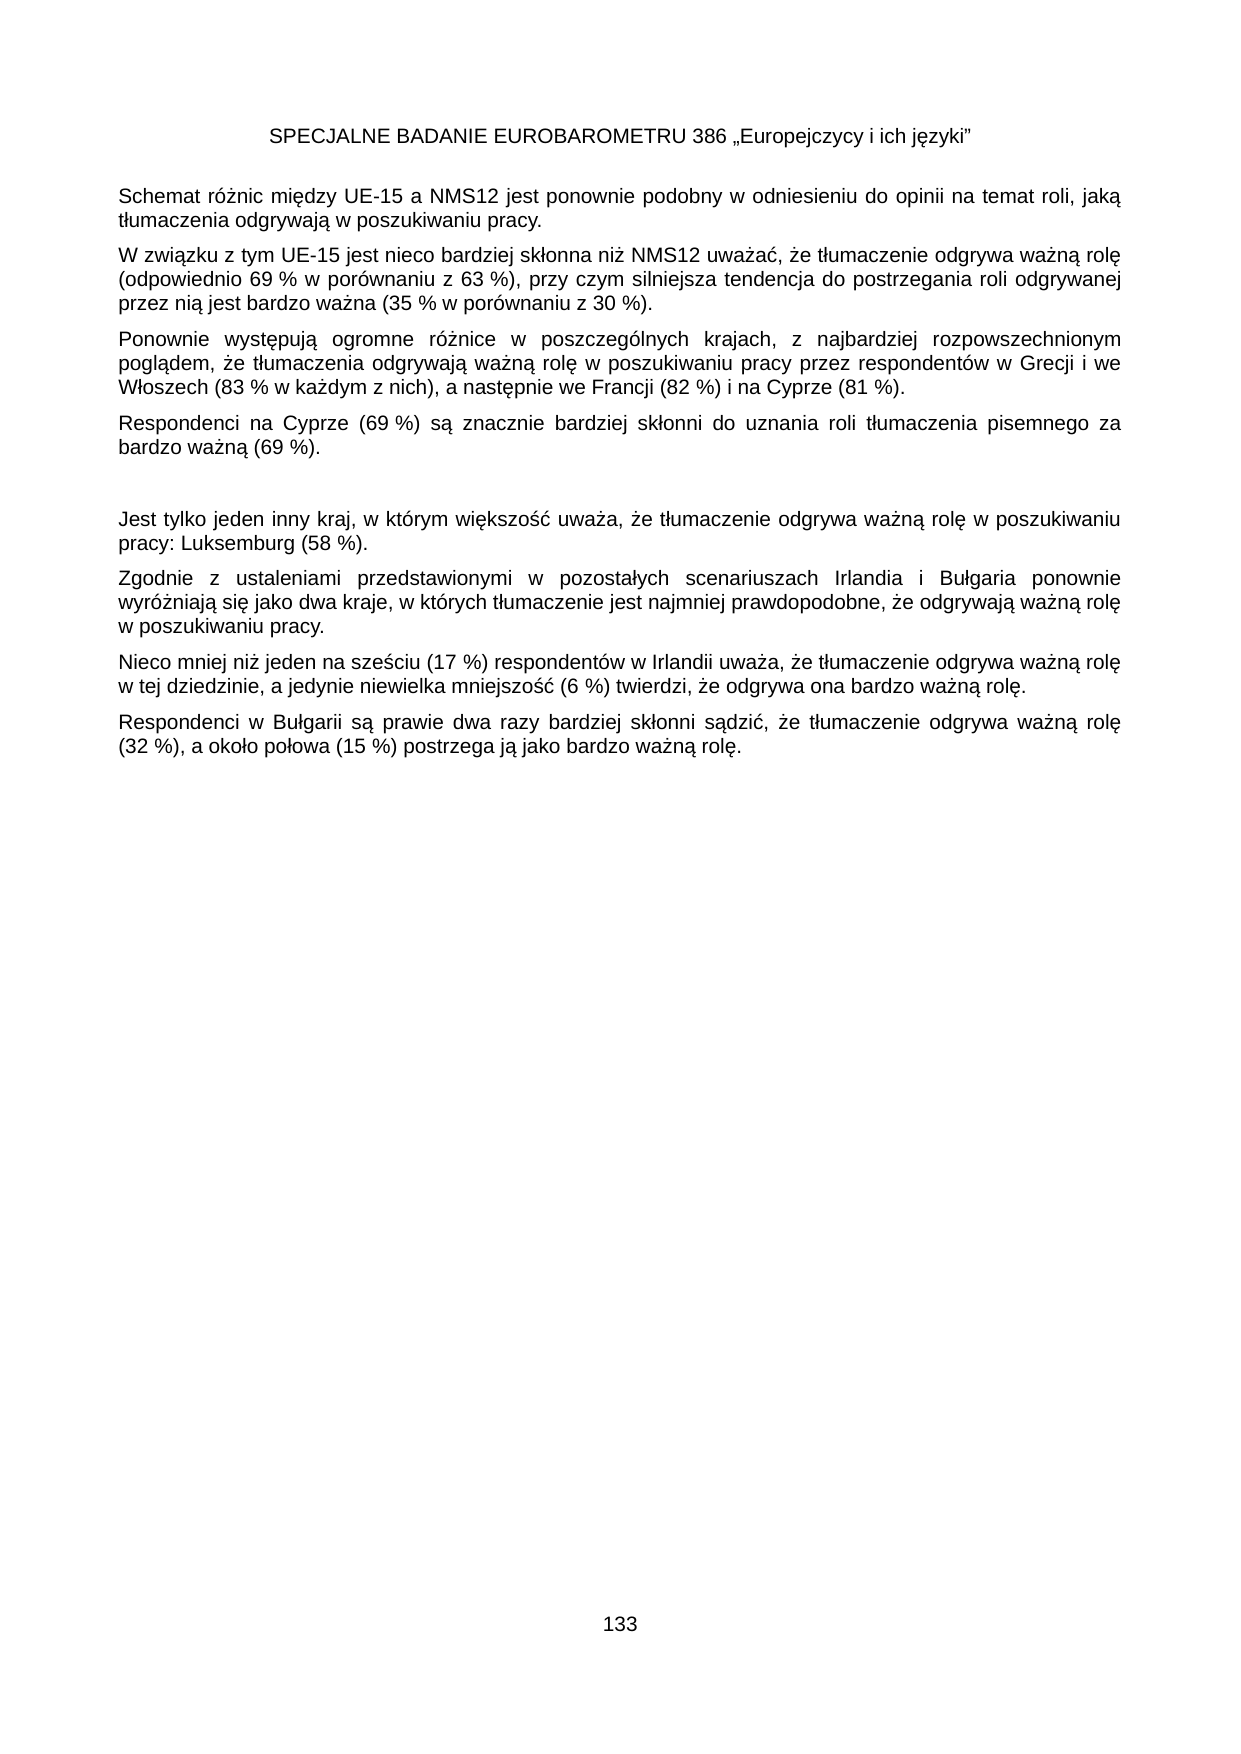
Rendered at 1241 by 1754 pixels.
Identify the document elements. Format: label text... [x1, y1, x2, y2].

text Respondenci w Bułgarii są prawie dwa razy bardziej skłonni sądzić, że tłumaczenie odgrywa ważną rolę (32 %), a około połowa (15 %) postrzega ją jako bardzo ważną rolę. [118, 710, 1122, 758]
text W związku z tym UE-15 jest nieco bardziej skłonna niż NMS12 uważać, że tłumaczenie odgrywa ważną rolę (odpowiednio 69 % w porównaniu z 63 %), przy czym silniejsza tendencja do postrzegania roli odgrywanej przez nią jest bardzo ważna (35 % w porównaniu z 30 %). [118, 243, 1122, 315]
text Jest tylko jeden inny kraj, w którym większość uważa, że tłumaczenie odgrywa ważną rolę w poszukiwaniu pracy: Luksemburg (58 %). [118, 506, 1122, 554]
text Nieco mniej niż jeden na sześciu (17 %) respondentów w Irlandii uważa, że tłumaczenie odgrywa ważną rolę w tej dziedzinie, a jedynie niewielka mniejszość (6 %) twierdzi, że odgrywa ona bardzo ważną rolę. [118, 650, 1122, 698]
text Zgodnie z ustaleniami przedstawionymi w pozostałych scenariuszach Irlandia i Bułgaria ponownie wyróżniają się jako dwa kraje, w których tłumaczenie jest najmniej prawdopodobne, że odgrywają ważną rolę w poszukiwaniu pracy. [118, 566, 1122, 638]
text Respondenci na Cyprze (69 %) są znacznie bardziej skłonni do uznania roli tłumaczenia pisemnego za bardzo ważną (69 %). [118, 411, 1122, 459]
text Ponownie występują ogromne różnice w poszczególnych krajach, z najbardziej rozpowszechnionym poglądem, że tłumaczenia odgrywają ważną rolę w poszukiwaniu pracy przez respondentów w Grecji i we Włoszech (83 % w każdym z nich), a następnie we Francji (82 %) i na Cyprze (81 %). [118, 327, 1122, 399]
text Schemat różnic między UE-15 a NMS12 jest ponownie podobny w odniesieniu do opinii na temat roli, jaką tłumaczenia odgrywają w poszukiwaniu pracy. [118, 183, 1122, 231]
